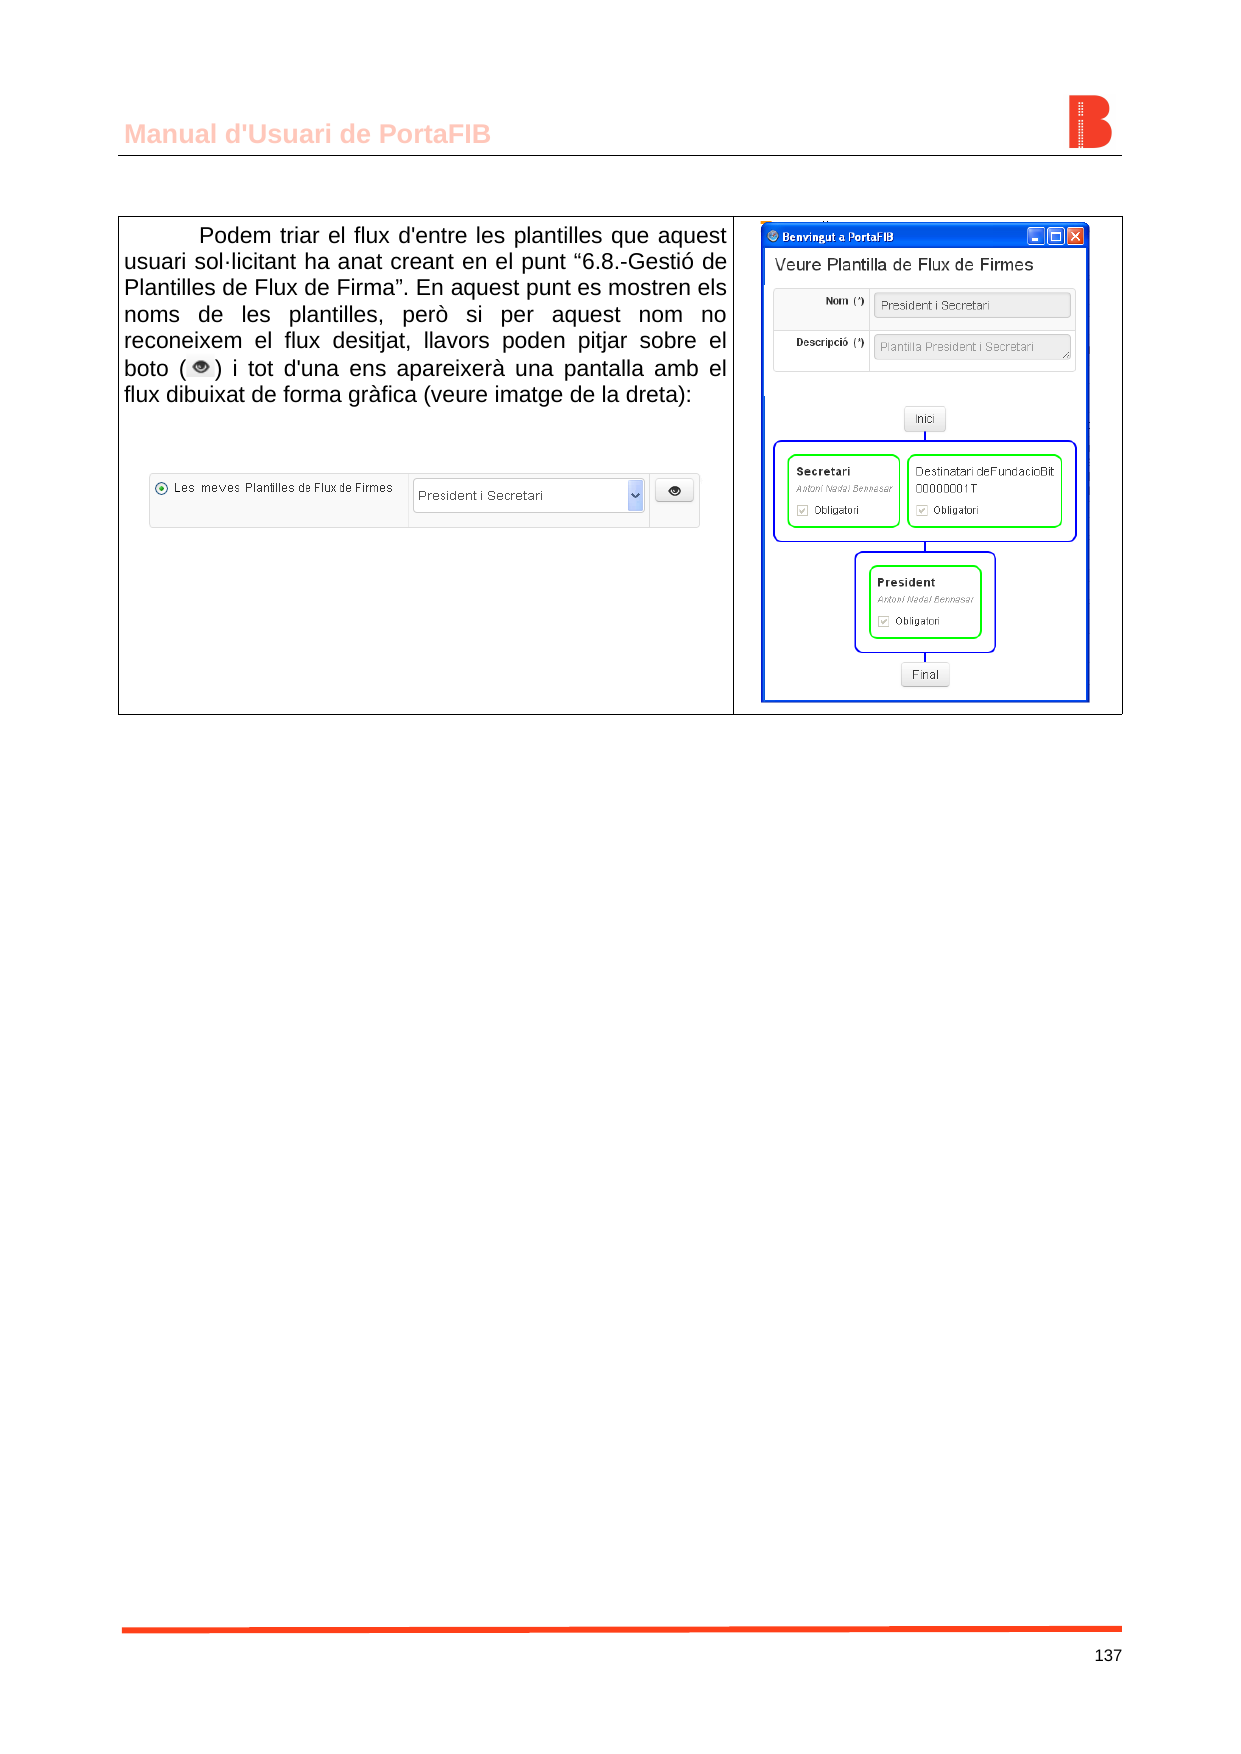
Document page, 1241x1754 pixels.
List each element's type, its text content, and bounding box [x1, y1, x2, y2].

table_header Podem triar el flux d'entre les plantilles que aquest usuari sol·licitant ha anat creant en el punt “6.8Gestió de Plantilles de Flux de Firma”. En aquest punt es mostren els noms de les plantilles, però si per aquest nom no reconeixem el flux desitjat, llavors poden pitjar sobre el boto () i tot d'una ens apareixerà una pantalla amb el flux dibuixat de forma gràfica (veure imatge de la dreta): [119, 217, 733, 714]
picture [1063, 94, 1117, 150]
table_header [734, 217, 1122, 714]
picture [760, 221, 1095, 708]
picture [186, 353, 215, 377]
picture [137, 459, 714, 537]
